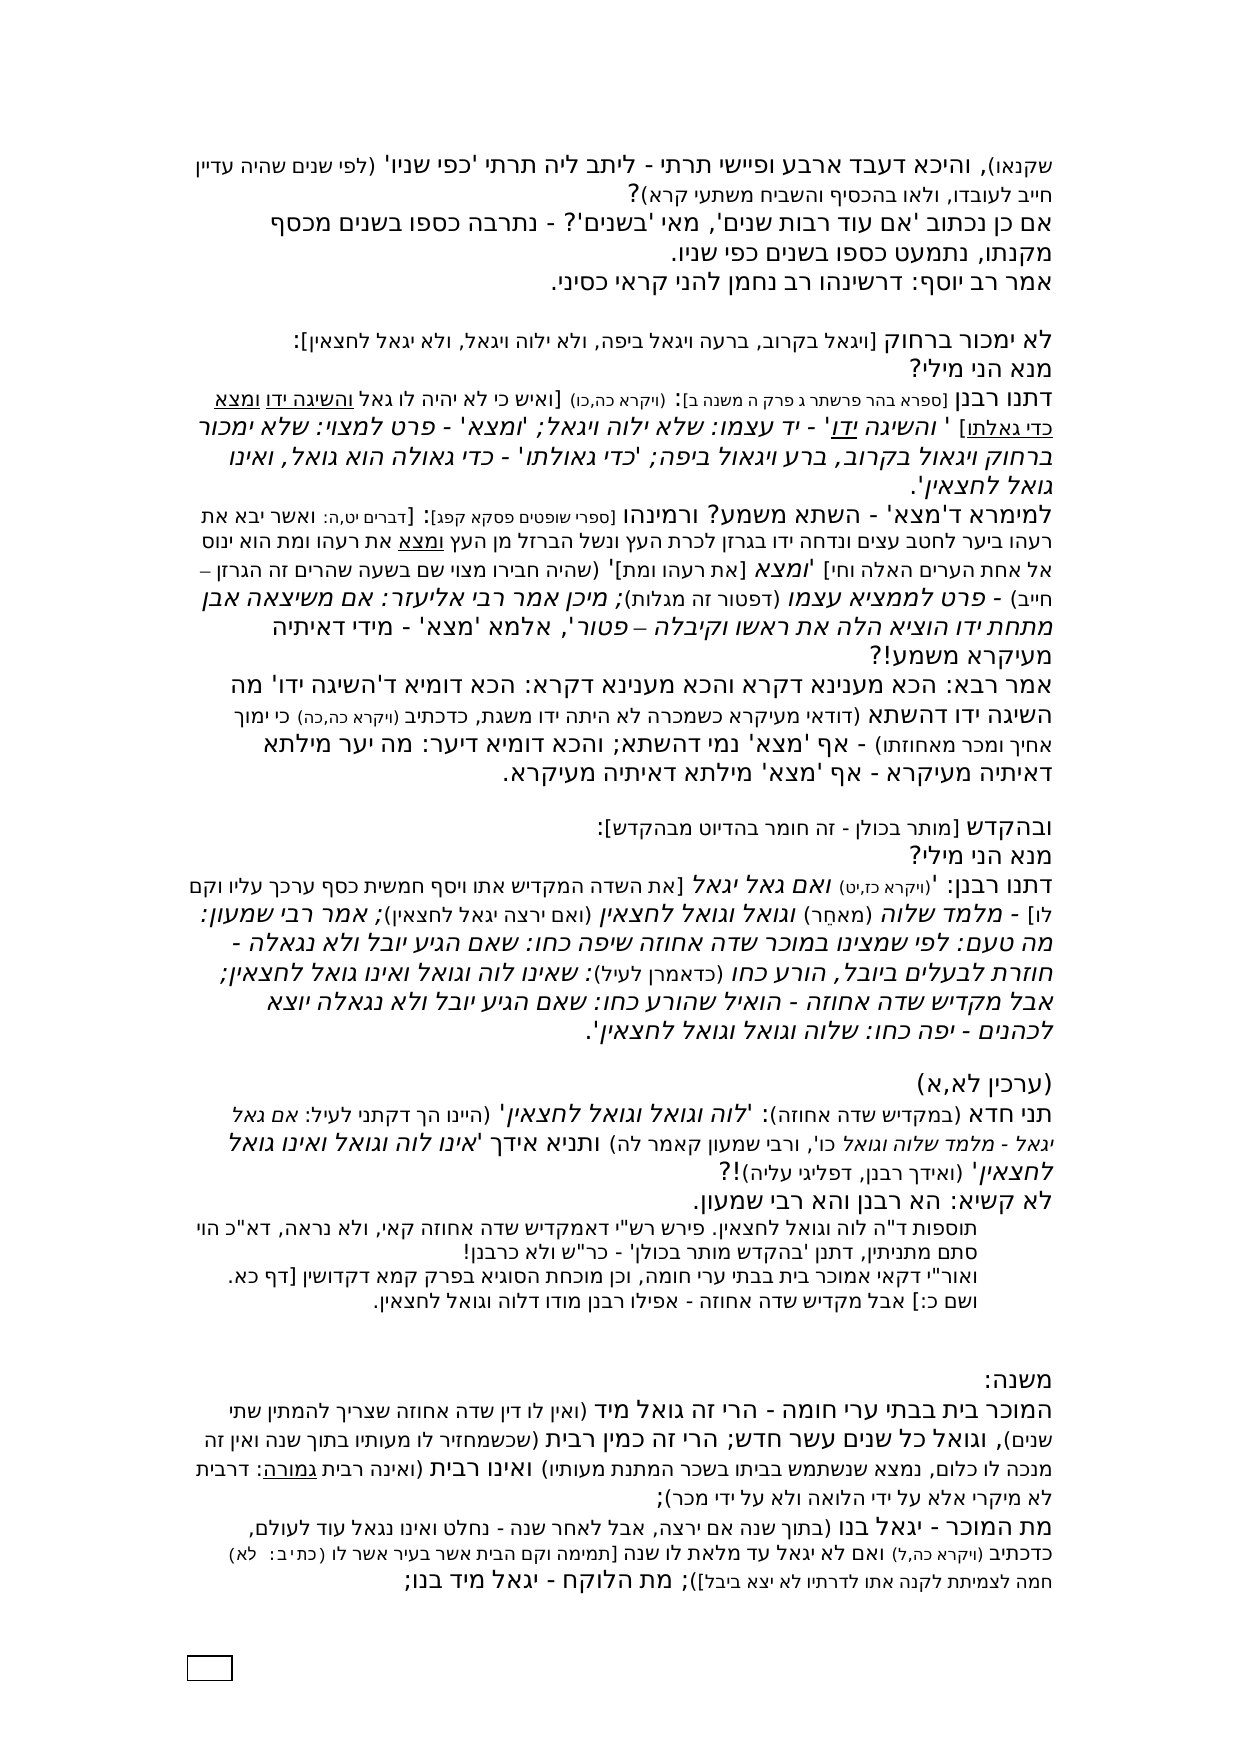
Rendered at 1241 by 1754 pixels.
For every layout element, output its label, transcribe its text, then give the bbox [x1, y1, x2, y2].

text לא קשיא: הא רבנן והא רבי שמעון. [187, 1186, 1053, 1216]
text דתנו רבנן [ספרא בהר פרשתר ג פרק ה משנה ב]: (ויקרא כה,כו) [ואיש כי לא יהיה לו גאל והשיגה ידו ומצא כדי גאלתו] ' והשיגה ידו' - יד עצמו: שלא ילוה ויגאל; 'ומצא' - פרט למצוי: שלא ימכור ברחוק ויגאול בקרוב, ברע ויגאול ביפה; 'כדי גאולתו' - כדי גאולה הוא גואל, ואינו גואל לחצאין'. [187, 383, 1053, 500]
text תוספות ד"ה לוה וגואל לחצאין. פירש רש"י דאמקדיש שדה אחוזה קאי, ולא נראה, דא"כ הוי סתם מתניתין, דתנן 'בהקדש מותר בכולן' - כר"ש ולא כרבנן! [187, 1216, 978, 1264]
text למימרא ד'מצא' - השתא משמע? ורמינהו [ספרי שופטים פסקא קפג]: [דברים יט,ה: ואשר יבא את רעהו ביער לחטב עצים ונדחה ידו בגרזן לכרת העץ ונשל הברזל מן העץ ומצא את רעהו ומת הוא ינוס אל אחת הערים האלה וחי] 'ומצא [את רעהו ומת]' (שהיה חבירו מצוי שם בשעה שהרים זה הגרזן – חייב) - פרט לממציא עצמו (דפטור זה מגלות); מיכן אמר רבי אליעזר: אם משיצאה אבן מתחת ידו הוציא הלה את ראשו וקיבלה – פטור', אלמא 'מצא' - מידי דאיתיה מעיקרא משמע!? [187, 500, 1053, 671]
text משנה: [187, 1366, 1053, 1395]
text המוכר בית בבתי ערי חומה - הרי זה גואל מיד (ואין לו דין שדה אחוזה שצריך להמתין שתי שנים), וגואל כל שנים עשר חדש; הרי זה כמין רבית (שכשמחזיר לו מעותיו בתוך שנה ואין זה מנכה לו כלום, נמצא שנשתמש בביתו בשכר המתנת מעותיו) ואינו רבית (ואינה רבית גמורה: דרבית לא מיקרי אלא על ידי הלואה ולא על ידי מכר); [187, 1395, 1053, 1512]
text מנא הני מילי? [187, 354, 1053, 383]
text (ערכין לא,א) [187, 1070, 1053, 1099]
text ובהקדש [מותר בכולן - זה חומר בהדיוט מבהקדש]: [187, 812, 1053, 841]
text מת המוכר - יגאל בנו (בתוך שנה אם ירצה, אבל לאחר שנה - נחלט ואינו נגאל עוד לעולם, כדכתיב (ויקרא כה,ל) ואם לא יגאל עד מלאת לו שנה [תמימה וקם הבית אשר בעיר אשר לו (כתיב: לא) חמה לצמיתת לקנה אתו לדרתיו לא יצא ביבל]); מת הלוקח - יגאל מיד בנו; [187, 1512, 1053, 1595]
text אמר רב יוסף: דרשינהו רב נחמן להני קראי כסיני. [187, 267, 1053, 296]
text שקנאו), והיכא דעבד ארבע ופיישי תרתי - ליתב ליה תרתי 'כפי שניו' (לפי שנים שהיה עדיין חייב לעובדו, ולאו בהכסיף והשביח משתעי קרא)? [187, 150, 1053, 208]
text אמר רבא: הכא מענינא דקרא והכא מענינא דקרא: הכא דומיא ד'השיגה ידו' מה השיגה ידו דהשתא (דודאי מעיקרא כשמכרה לא היתה ידו משגת, כדכתיב (ויקרא כה,כה) כי ימוך אחיך ומכר מאחוזתו) - אף 'מצא' נמי דהשתא; והכא דומיא דיער: מה יער מילתא דאיתיה מעיקרא - אף 'מצא' מילתא דאיתיה מעיקרא. [187, 671, 1053, 788]
text אם כן נכתוב 'אם עוד רבות שנים', מאי 'בשנים'? - נתרבה כספו בשנים מכסף מקנתו, נתמעט כספו בשנים כפי שניו. [187, 208, 1053, 267]
text דתנו רבנן: '(ויקרא כז,יט) ואם גאל יגאל [את השדה המקדיש אתו ויסף חמשית כסף ערכך עליו וקם לו] - מלמד שלוה (מאחֵר) וגואל וגואל לחצאין (ואם ירצה יגאל לחצאין); אמר רבי שמעון: מה טעם: לפי שמצינו במוכר שדה אחוזה שיפה כחו: שאם הגיע יובל ולא נגאלה - חוזרת לבעלים ביובל, הורע כחו (כדאמרן לעיל): שאינו לוה וגואל ואינו גואל לחצאין; אבל מקדיש שדה אחוזה - הואיל שהורע כחו: שאם הגיע יובל ולא נגאלה יוצא לכהנים - יפה כחו: שלוה וגואל וגואל לחצאין'. [187, 870, 1053, 1046]
text לא ימכור ברחוק [ויגאל בקרוב, ברעה ויגאל ביפה, ולא ילוה ויגאל, ולא יגאל לחצאין]: [187, 325, 1053, 354]
text מנא הני מילי? [187, 841, 1053, 870]
text תני חדא (במקדיש שדה אחוזה): 'לוה וגואל וגואל לחצאין' (היינו הך דקתני לעיל: אם גאל יגאל - מלמד שלוה וגואל כו', ורבי שמעון קאמר לה) ותניא אידך 'אינו לוה וגואל ואינו גואל לחצאין' (ואידך רבנן, דפליגי עליה)!? [187, 1099, 1053, 1186]
text ואור"י דקאי אמוכר בית בבתי ערי חומה, וכן מוכחת הסוגיא בפרק קמא דקדושין [דף כא. ושם כ:] אבל מקדיש שדה אחוזה - אפילו רבנן מודו דלוה וגואל לחצאין. [187, 1264, 978, 1313]
